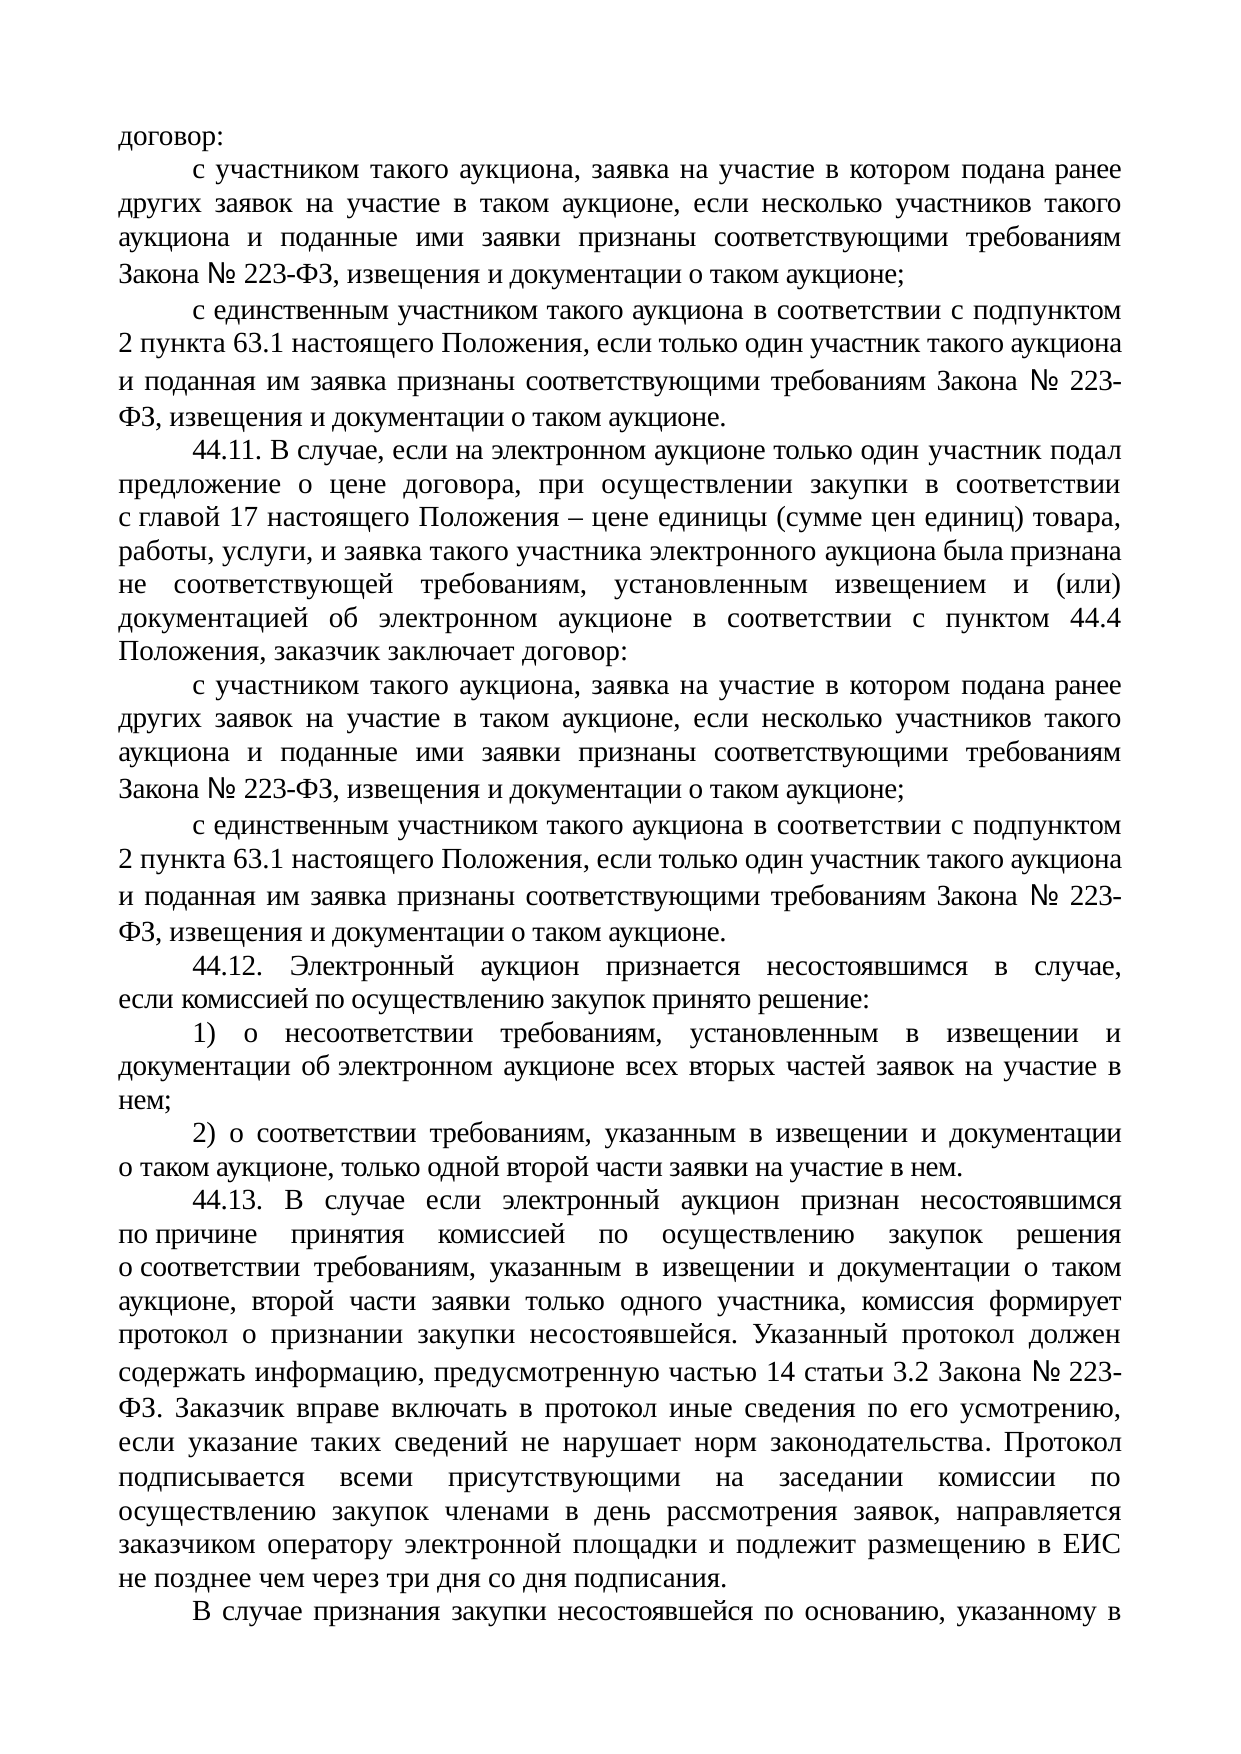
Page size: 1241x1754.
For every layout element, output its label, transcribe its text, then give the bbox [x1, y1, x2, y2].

text 44.13. В случае если электронный аукцион признан несостоявшимся по причине принятия комиссией по осуществлению закупок решения о соответствии требованиям, указанным в извещении и документации о таком аукционе, второй части заявки только одного участника, комиссия формирует протокол о признании закупки несостоявшейся. Указанный протокол должен содержать информацию, предусмотренную частью 14 статьи 3.2 Закона № 223-ФЗ. Заказчик вправе включать в протокол иные сведения по его усмотрению, если указание таких сведений не нарушает норм законодательства. Протокол подписывается всеми присутствующими на заседании комиссии по осуществлению закупок членами в день рассмотрения заявок, направляется заказчиком оператору электронной площадки и подлежит размещению в ЕИС не позднее чем через три дня со дня подписания. [118, 1182, 1122, 1593]
text с участником такого аукциона, заявка на участие в котором подана ранее других заявок на участие в таком аукционе, если несколько участников такого аукциона и поданные ими заявки признаны соответствующими требованиям Закона № 223-ФЗ, извещения и документации о таком аукционе; [118, 667, 1122, 807]
text с единственным участником такого аукциона в соответствии с подпунктом 2 пункта 63.1 настоящего Положения, если только один участник такого аукциона и поданная им заявка признаны соответствующими требованиям Закона № 223-ФЗ, извещения и документации о таком аукционе. [118, 807, 1122, 948]
text 44.12. Электронный аукцион признается несостоявшимся в случае, если комиссией по осуществлению закупок принято решение: [118, 948, 1122, 1015]
text с участником такого аукциона, заявка на участие в котором подана ранее других заявок на участие в таком аукционе, если несколько участников такого аукциона и поданные ими заявки признаны соответствующими требованиям Закона № 223-ФЗ, извещения и документации о таком аукционе; [118, 152, 1122, 292]
text 44.11. В случае, если на электронном аукционе только один участник подал предложение о цене договора, при осуществлении закупки в соответствии с главой 17 настоящего Положения – цене единицы (сумме цен единиц) товара, работы, услуги, и заявка такого участника электронного аукциона была признана не соответствующей требованиям, установленным извещением и (или) документацией об электронном аукционе в соответствии с пунктом 44.4 Положения, заказчик заключает договор: [118, 432, 1122, 667]
text В случае признания закупки несостоявшейся по основанию, указанному в [118, 1593, 1122, 1627]
text договор: [118, 118, 1122, 152]
text 1) о несоответствии требованиям, установленным в извещении и документации об электронном аукционе всех вторых частей заявок на участие в нем; [118, 1015, 1122, 1115]
text с единственным участником такого аукциона в соответствии с подпунктом 2 пункта 63.1 настоящего Положения, если только один участник такого аукциона и поданная им заявка признаны соответствующими требованиям Закона № 223-ФЗ, извещения и документации о таком аукционе. [118, 292, 1122, 432]
text 2) о соответствии требованиям, указанным в извещении и документации о таком аукционе, только одной второй части заявки на участие в нем. [118, 1115, 1122, 1182]
